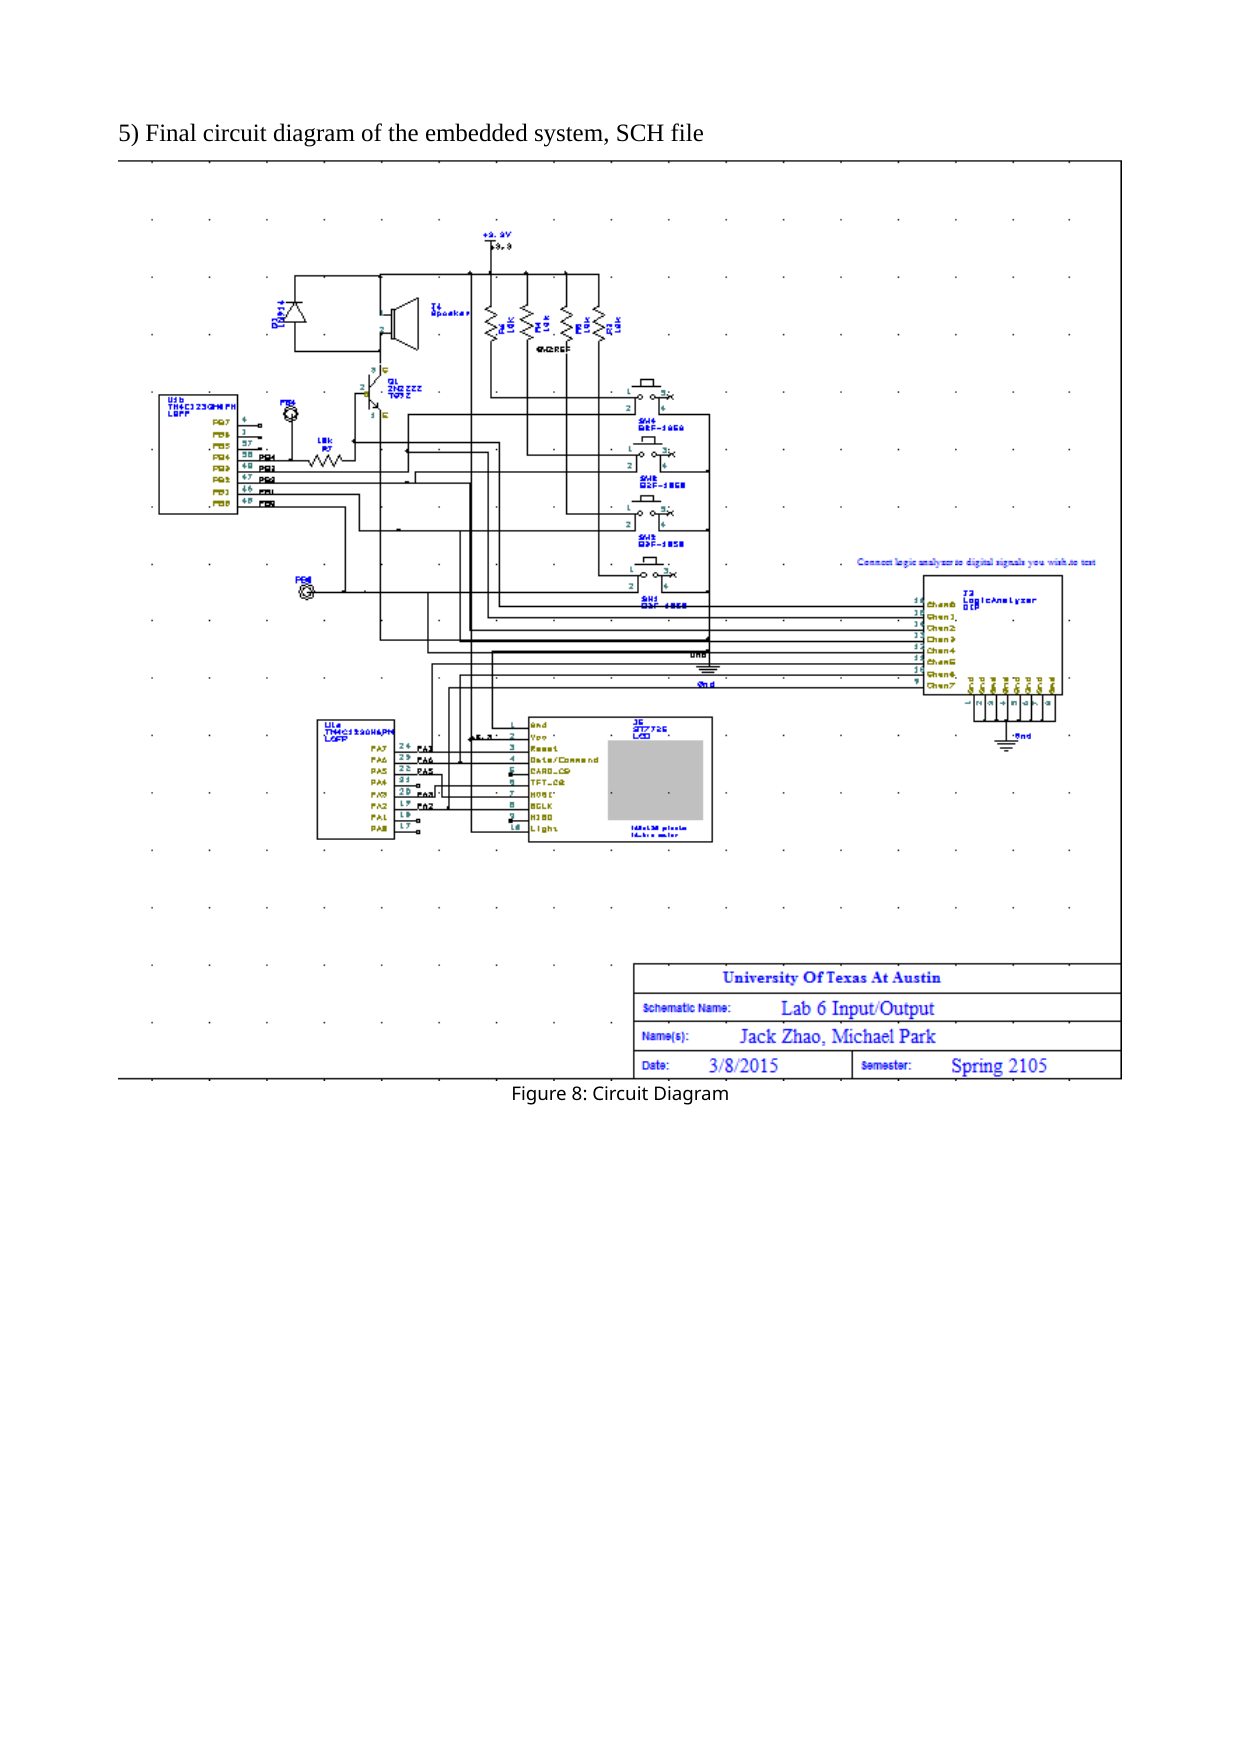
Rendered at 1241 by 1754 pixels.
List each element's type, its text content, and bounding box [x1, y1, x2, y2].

picture [118, 159, 1122, 1081]
text Figure 8: Circuit Diagram [118, 1081, 1122, 1106]
text 5) Final circuit diagram of the embedded system, SCH file [118, 118, 1122, 147]
